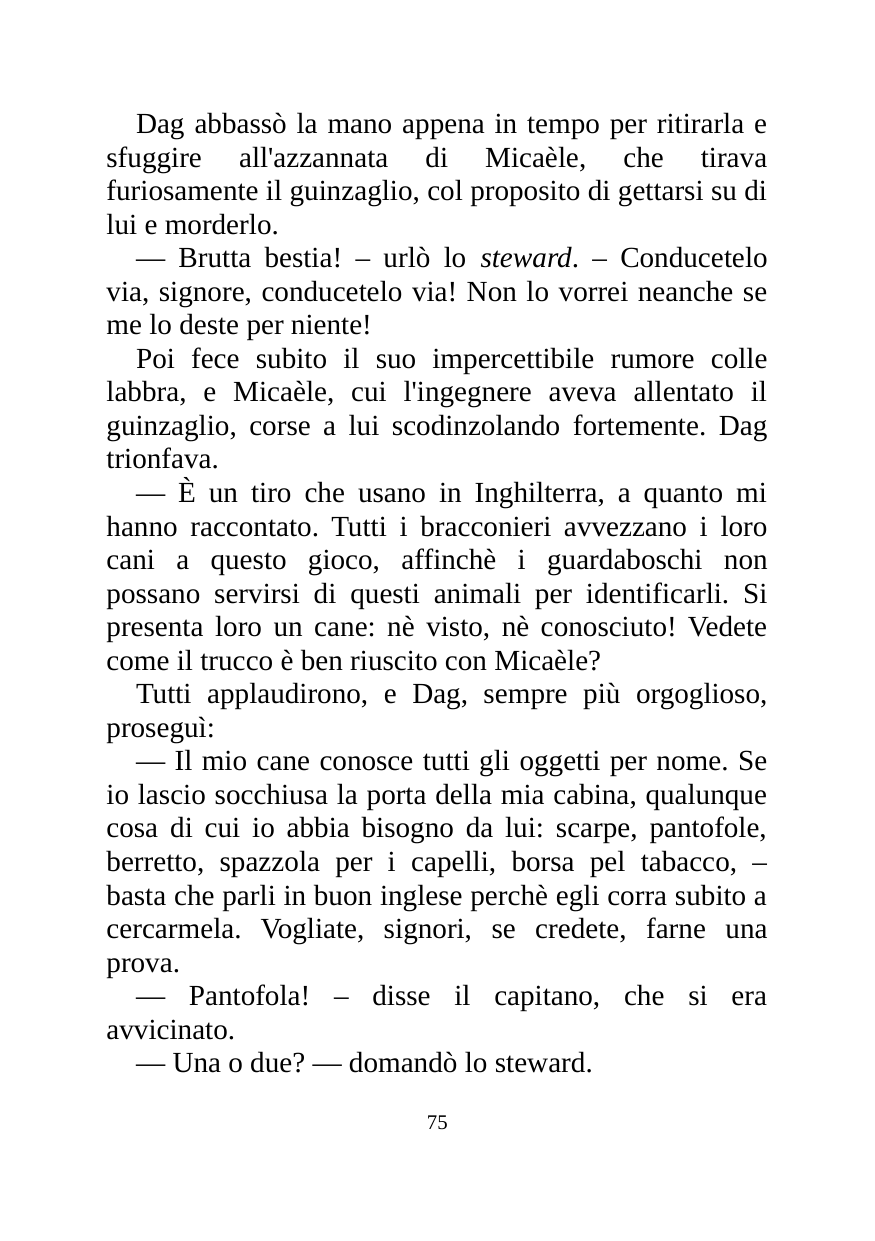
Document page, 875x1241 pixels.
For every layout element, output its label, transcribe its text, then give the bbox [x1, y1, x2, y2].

text — Il mio cane conosce tutti gli oggetti per nome. Se io lascio socchiusa la porta della mia cabina, qualunque cosa di cui io abbia bisogno da lui: scarpe, pantofole, berretto, spazzola per i capelli, borsa pel tabacco, – basta che parli in buon inglese perchè egli corra subito a cercarmela. Vogliate, signori, se credete, farne una prova. [106, 743, 768, 978]
text — È un tiro che usano in Inghilterra, a quanto mi hanno raccontato. Tutti i bracconieri avvezzano i loro cani a questo gioco, affinchè i guardaboschi non possano servirsi di questi animali per identificarli. Si presenta loro un cane: nè visto, nè conosciuto! Vedete come il trucco è ben riuscito con Micaèle? [106, 475, 768, 676]
text — Pantofola! – disse il capitano, che si era avvicinato. [106, 978, 768, 1045]
text — Brutta bestia! – urlò lo steward. – Conducetelo via, signore, conducetelo via! Non lo vorrei neanche se me lo deste per niente! [106, 240, 768, 341]
text — Una o due? — domandò lo steward. [106, 1045, 768, 1079]
text Tutti applaudirono, e Dag, sempre più orgoglioso, proseguì: [106, 676, 768, 743]
text Dag abbassò la mano appena in tempo per ritirarla e sfuggire all'azzannata di Micaèle, che tirava furiosamente il guinzaglio, col proposito di gettarsi su di lui e morderlo. [106, 106, 768, 240]
text Poi fece subito il suo impercettibile rumore colle labbra, e Micaèle, cui l'ingegnere aveva allentato il guinzaglio, corse a lui scodinzolando fortemente. Dag trionfava. [106, 341, 768, 475]
